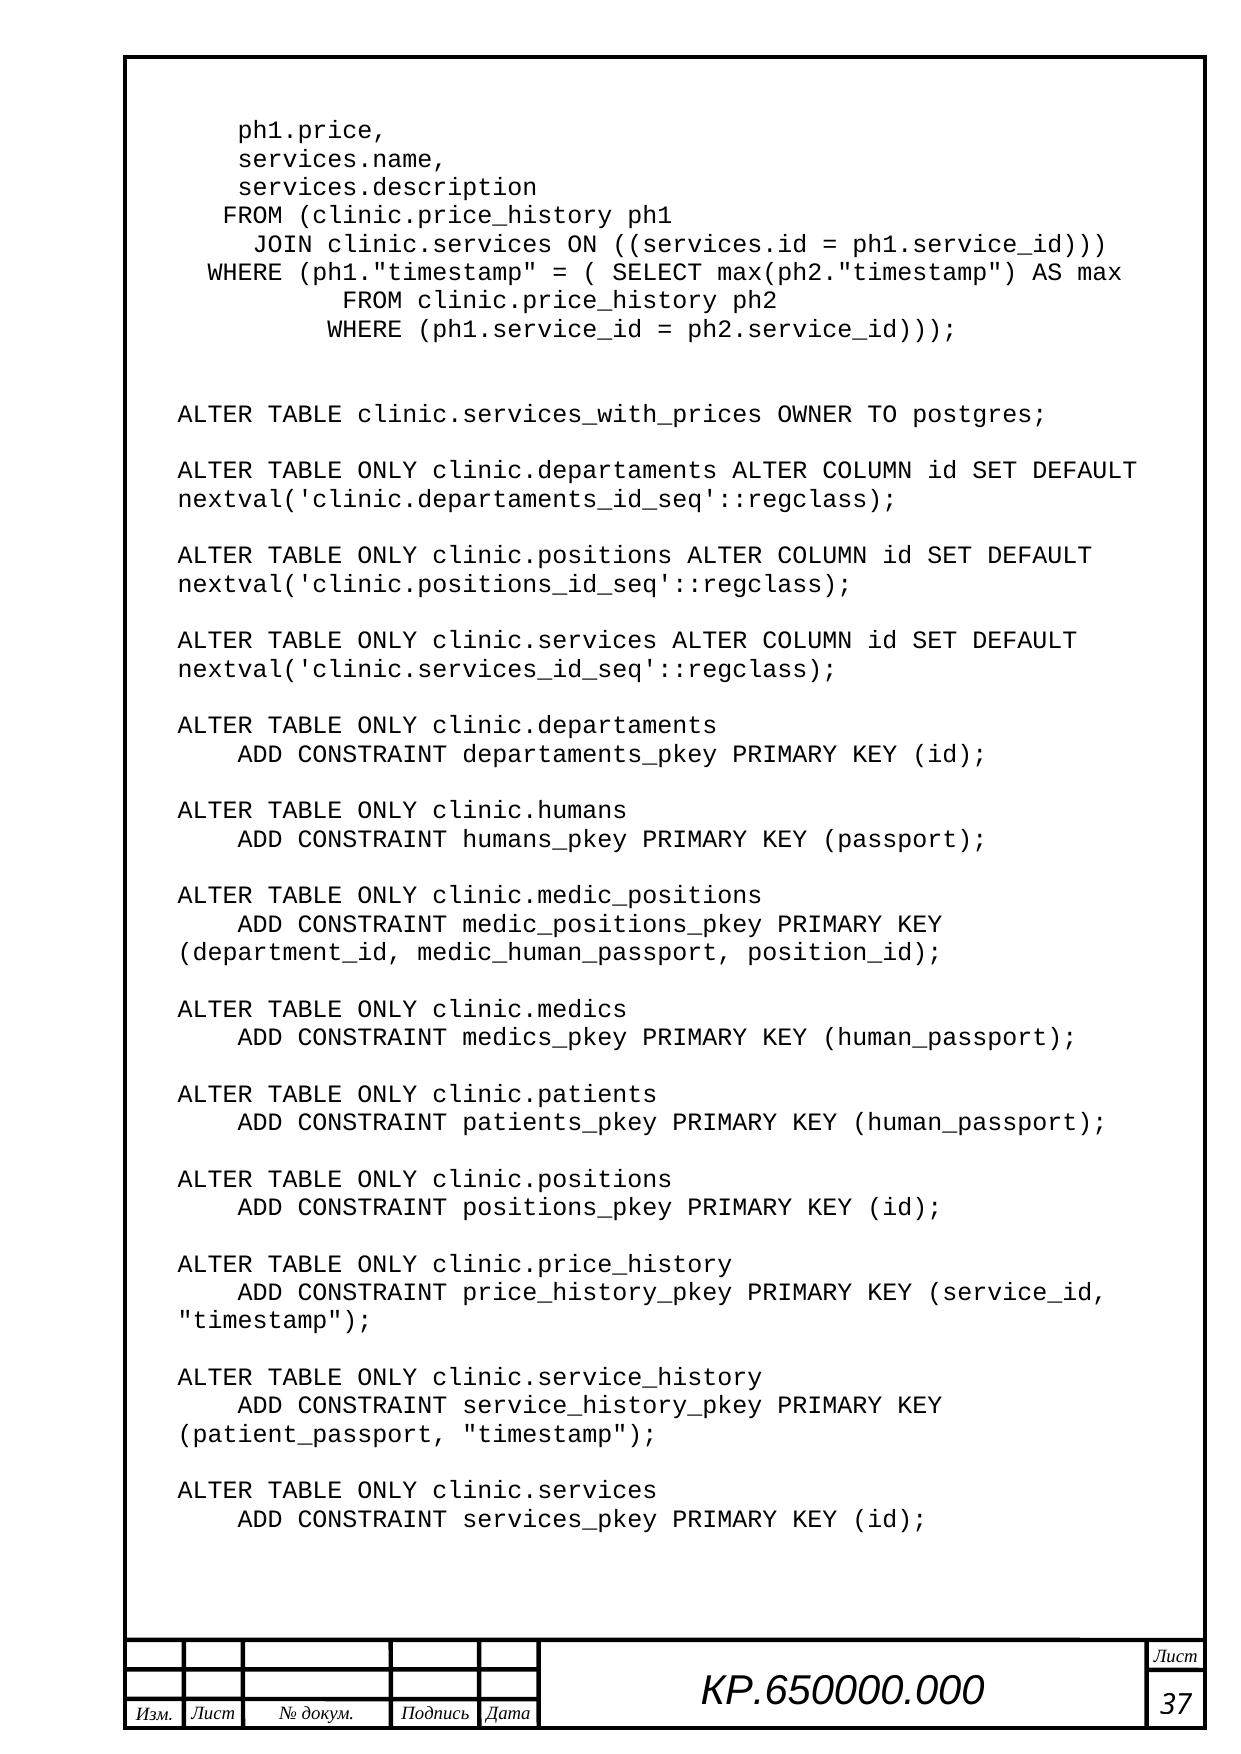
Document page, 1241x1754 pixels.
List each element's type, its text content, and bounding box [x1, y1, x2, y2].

text ALTER TABLE ONLY clinic.medic_positions [177, 883, 1152, 911]
text services.name, [177, 146, 1152, 175]
text ADD CONSTRAINT positions_pkey PRIMARY KEY (id); [177, 1195, 1152, 1223]
text ADD CONSTRAINT humans_pkey PRIMARY KEY (passport); [177, 826, 1152, 855]
text ADD CONSTRAINT service_history_pkey PRIMARY KEY (patient_passport, "timestamp"); [177, 1393, 1152, 1450]
text ALTER TABLE ONLY clinic.departaments [177, 713, 1152, 741]
text ALTER TABLE clinic.services_with_prices OWNER TO postgres; [177, 401, 1152, 430]
text ALTER TABLE ONLY clinic.medics [177, 996, 1152, 1025]
text ph1.price, [177, 118, 1152, 146]
text JOIN clinic.services ON ((services.id = ph1.service_id))) [177, 231, 1152, 260]
text ALTER TABLE ONLY clinic.departaments ALTER COLUMN id SET DEFAULT nextval('clinic.departaments_id_seq'::regclass); [177, 458, 1152, 515]
text ADD CONSTRAINT medics_pkey PRIMARY KEY (human_passport); [177, 1025, 1152, 1053]
text ADD CONSTRAINT departaments_pkey PRIMARY KEY (id); [177, 741, 1152, 770]
text WHERE (ph1.service_id = ph2.service_id))); [177, 316, 1152, 345]
text ADD CONSTRAINT medic_positions_pkey PRIMARY KEY (department_id, medic_human_passport, position_id); [177, 911, 1152, 968]
text ALTER TABLE ONLY clinic.positions [177, 1166, 1152, 1195]
text ADD CONSTRAINT price_history_pkey PRIMARY KEY (service_id, "timestamp"); [177, 1280, 1152, 1336]
text WHERE (ph1."timestamp" = ( SELECT max(ph2."timestamp") AS max [177, 260, 1152, 288]
text FROM (clinic.price_history ph1 [177, 203, 1152, 231]
text ADD CONSTRAINT patients_pkey PRIMARY KEY (human_passport); [177, 1110, 1152, 1138]
text ALTER TABLE ONLY clinic.positions ALTER COLUMN id SET DEFAULT nextval('clinic.positions_id_seq'::regclass); [177, 543, 1152, 600]
text ALTER TABLE ONLY clinic.services [177, 1478, 1152, 1506]
text ALTER TABLE ONLY clinic.humans [177, 798, 1152, 826]
text services.description [177, 175, 1152, 203]
text ADD CONSTRAINT services_pkey PRIMARY KEY (id); [177, 1506, 1152, 1535]
text ALTER TABLE ONLY clinic.service_history [177, 1365, 1152, 1393]
text ALTER TABLE ONLY clinic.services ALTER COLUMN id SET DEFAULT nextval('clinic.services_id_seq'::regclass); [177, 628, 1152, 685]
text ALTER TABLE ONLY clinic.patients [177, 1081, 1152, 1110]
text FROM clinic.price_history ph2 [177, 288, 1152, 316]
text ALTER TABLE ONLY clinic.price_history [177, 1251, 1152, 1280]
